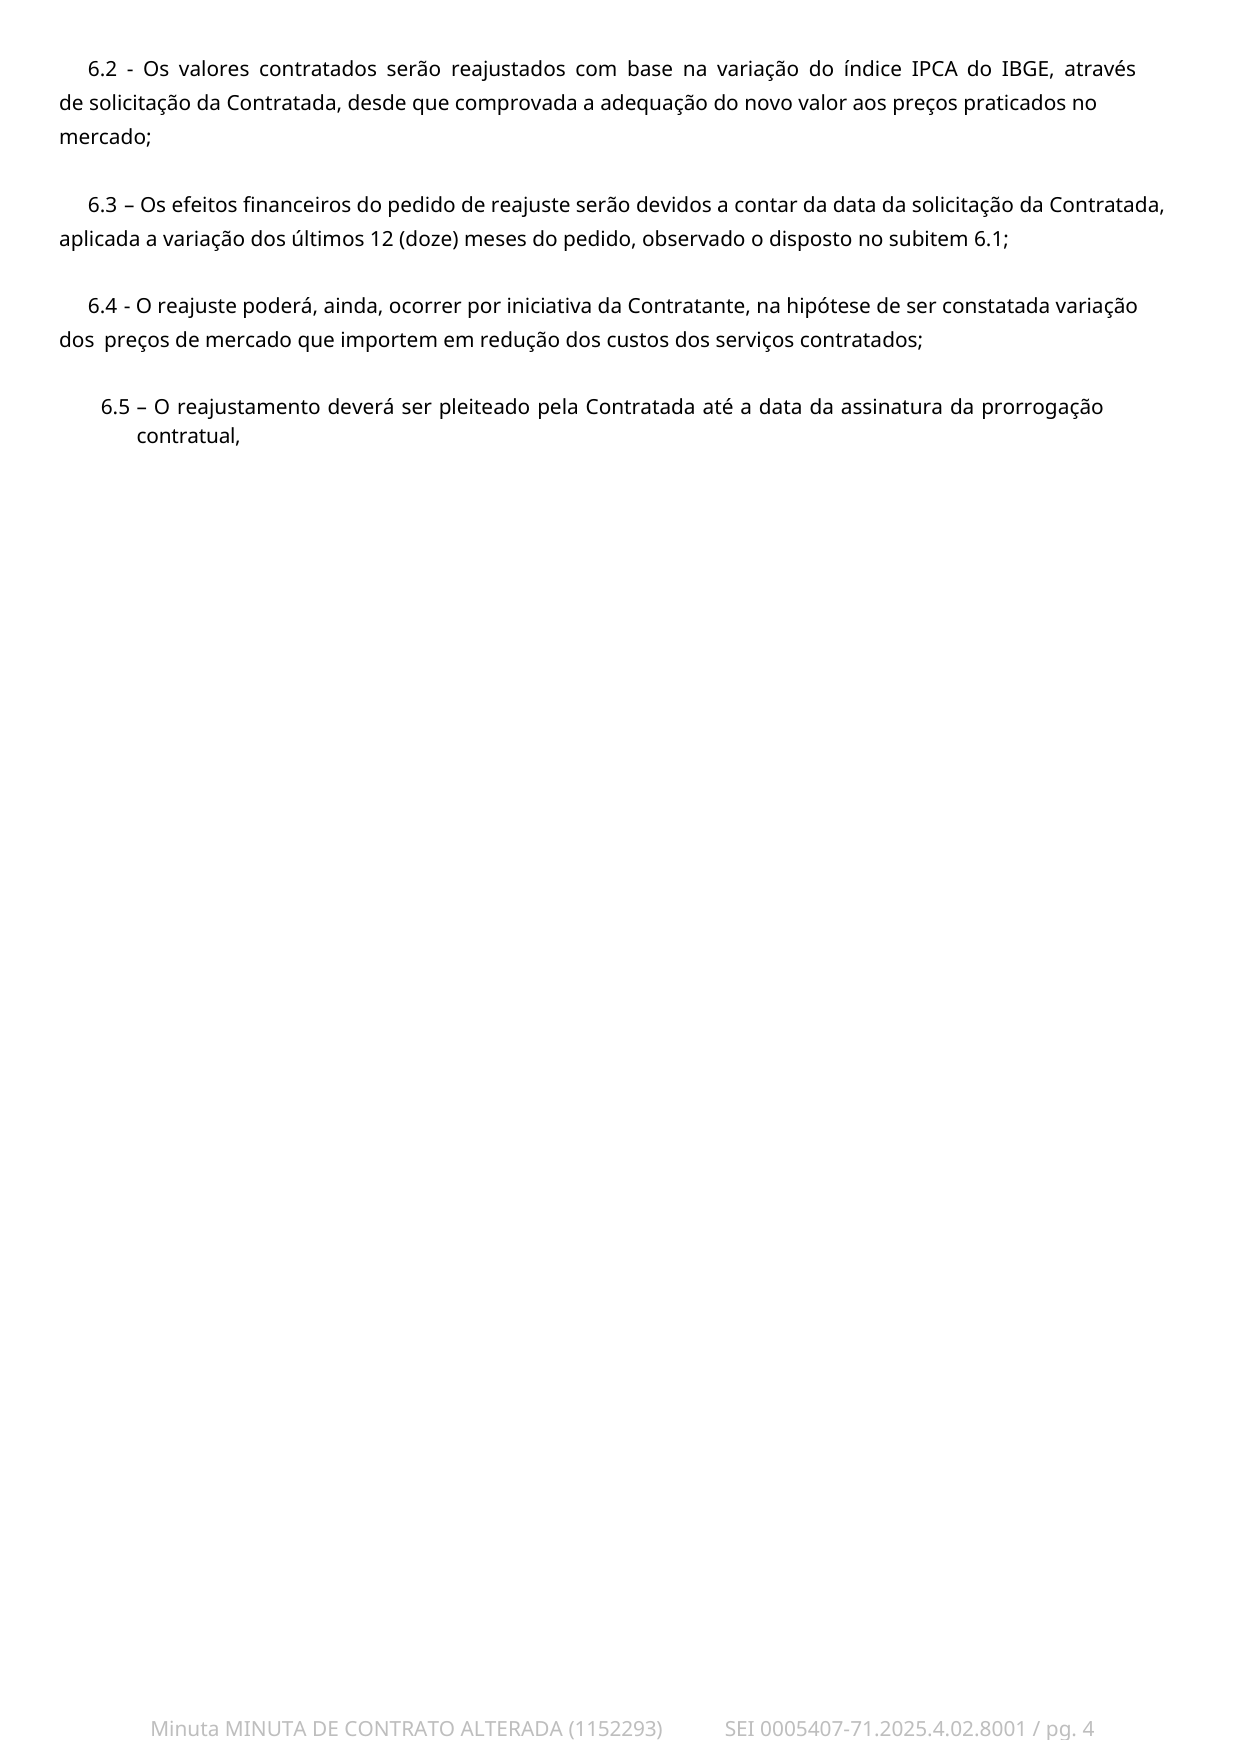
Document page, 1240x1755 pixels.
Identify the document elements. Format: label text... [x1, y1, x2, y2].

list - Os valores contratados serão reajustados com base na variação do índice IPCA do IBGE, através de solicitação da Contratada, desde que comprovada a adequação do novo valor aos preços praticados no mercado; [59, 54, 1166, 151]
list – O reajustamento deverá ser pleiteado pela Contratada até a data da assinatura da prorrogação contratual, [101, 392, 1181, 449]
list – Os efeitos financeiros do pedido de reajuste serão devidos a contar da data da solicitação da Contratada, aplicada a variação dos últimos 12 (doze) meses do pedido, observado o disposto no subitem 6.1; [59, 190, 1167, 252]
list - O reajuste poderá, ainda, ocorrer por iniciativa da Contratante, na hipótese de ser constatada variação dos preços de mercado que importem em redução dos custos dos serviços contratados; [59, 291, 1167, 353]
